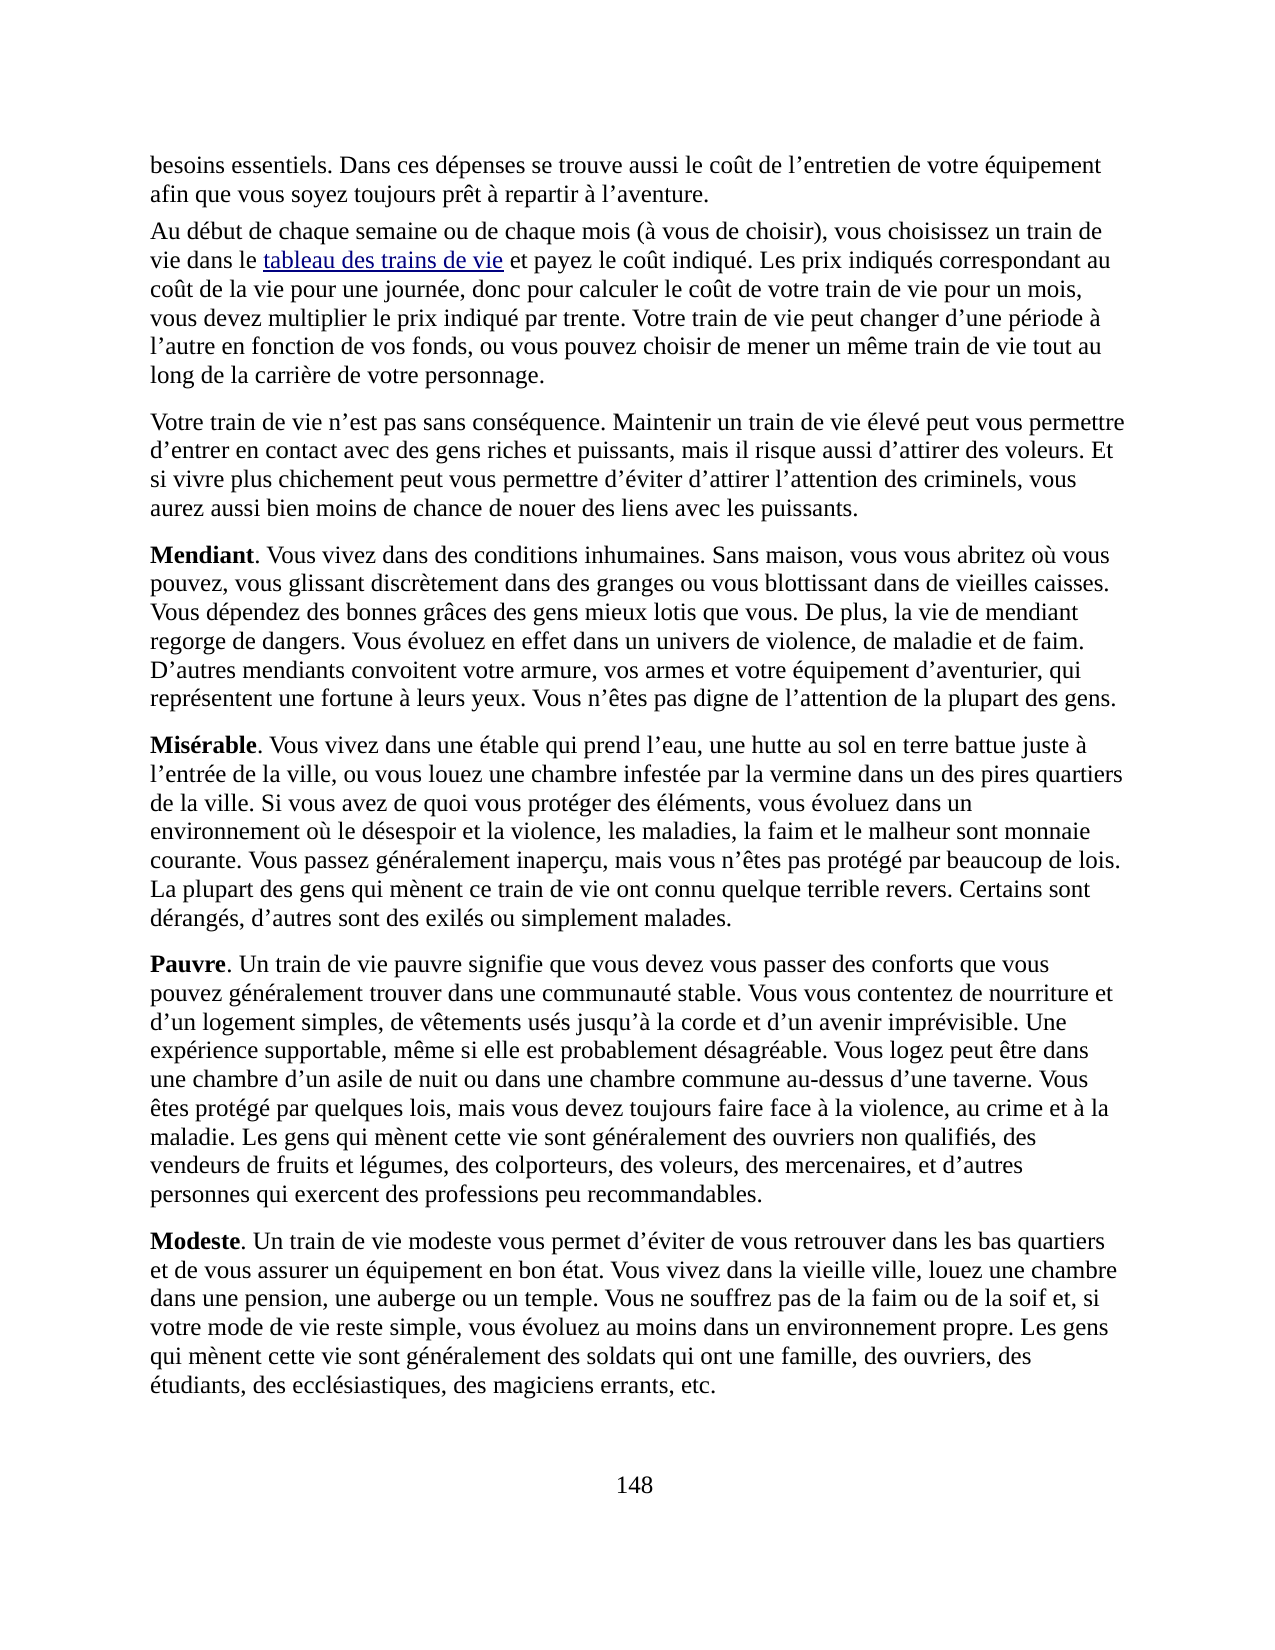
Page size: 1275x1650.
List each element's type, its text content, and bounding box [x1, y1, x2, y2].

text Modeste. Un train de vie modeste vous permet d’éviter de vous retrouver dans les bas quartiers et de vous assurer un équipement en bon état. Vous vivez dans la vieille ville, louez une chambre dans une pension, une auberge ou un temple. Vous ne souffrez pas de la faim ou de la soif et, si votre mode de vie reste simple, vous évoluez au moins dans un environnement propre. Les gens qui mènent cette vie sont généralement des soldats qui ont une famille, des ouvriers, des étudiants, des ecclésiastiques, des magiciens errants, etc. [150, 1226, 1125, 1398]
text Votre train de vie n’est pas sans conséquence. Maintenir un train de vie élevé peut vous permettre d’entrer en contact avec des gens riches et puissants, mais il risque aussi d’attirer des voleurs. Et si vivre plus chichement peut vous permettre d’éviter d’attirer l’attention des criminels, vous aurez aussi bien moins de chance de nouer des liens avec les puissants. [150, 407, 1125, 522]
text Misérable. Vous vivez dans une étable qui prend l’eau, une hutte au sol en terre battue juste à l’entrée de la ville, ou vous louez une chambre infestée par la vermine dans un des pires quartiers de la ville. Si vous avez de quoi vous protéger des éléments, vous évoluez dans un environnement où le désespoir et la violence, les maladies, la faim et le malheur sont monnaie courante. Vous passez généralement inaperçu, mais vous n’êtes pas protégé par beaucoup de lois. La plupart des gens qui mènent ce train de vie ont connu quelque terrible revers. Certains sont dérangés, d’autres sont des exilés ou simplement malades. [150, 730, 1125, 931]
text Mendiant. Vous vivez dans des conditions inhumaines. Sans maison, vous vous abritez où vous pouvez, vous glissant discrètement dans des granges ou vous blottissant dans de vieilles caisses. Vous dépendez des bonnes grâces des gens mieux lotis que vous. De plus, la vie de mendiant regorge de dangers. Vous évoluez en effet dans un univers de violence, de maladie et de faim. D’autres mendiants convoitent votre armure, vos armes et votre équipement d’aventurier, qui représentent une fortune à leurs yeux. Vous n’êtes pas digne de l’attention de la plupart des gens. [150, 540, 1125, 712]
text Pauvre. Un train de vie pauvre signifie que vous devez vous passer des conforts que vous pouvez généralement trouver dans une communauté stable. Vous vous contentez de nourriture et d’un logement simples, de vêtements usés jusqu’à la corde et d’un avenir imprévisible. Une expérience supportable, même si elle est probablement désagréable. Vous logez peut être dans une chambre d’un asile de nuit ou dans une chambre commune au-dessus d’une taverne. Vous êtes protégé par quelques lois, mais vous devez toujours faire face à la violence, au crime et à la maladie. Les gens qui mènent cette vie sont généralement des ouvriers non qualifiés, des vendeurs de fruits et légumes, des colporteurs, des voleurs, des mercenaires, et d’autres personnes qui exercent des professions peu recommandables. [150, 949, 1125, 1208]
text Au début de chaque semaine ou de chaque mois (à vous de choisir), vous choisissez un train de vie dans le tableau des trains de vie et payez le coût indiqué. Les prix indiqués correspondant au coût de la vie pour une journée, donc pour calculer le coût de votre train de vie pour un mois, vous devez multiplier le prix indiqué par trente. Votre train de vie peut changer d’une période à l’autre en fonction de vos fonds, ou vous pouvez choisir de mener un même train de vie tout au long de la carrière de votre personnage. [150, 216, 1125, 389]
text besoins essentiels. Dans ces dépenses se trouve aussi le coût de l’entretien de votre équipement afin que vous soyez toujours prêt à repartir à l’aventure. [150, 150, 1125, 207]
